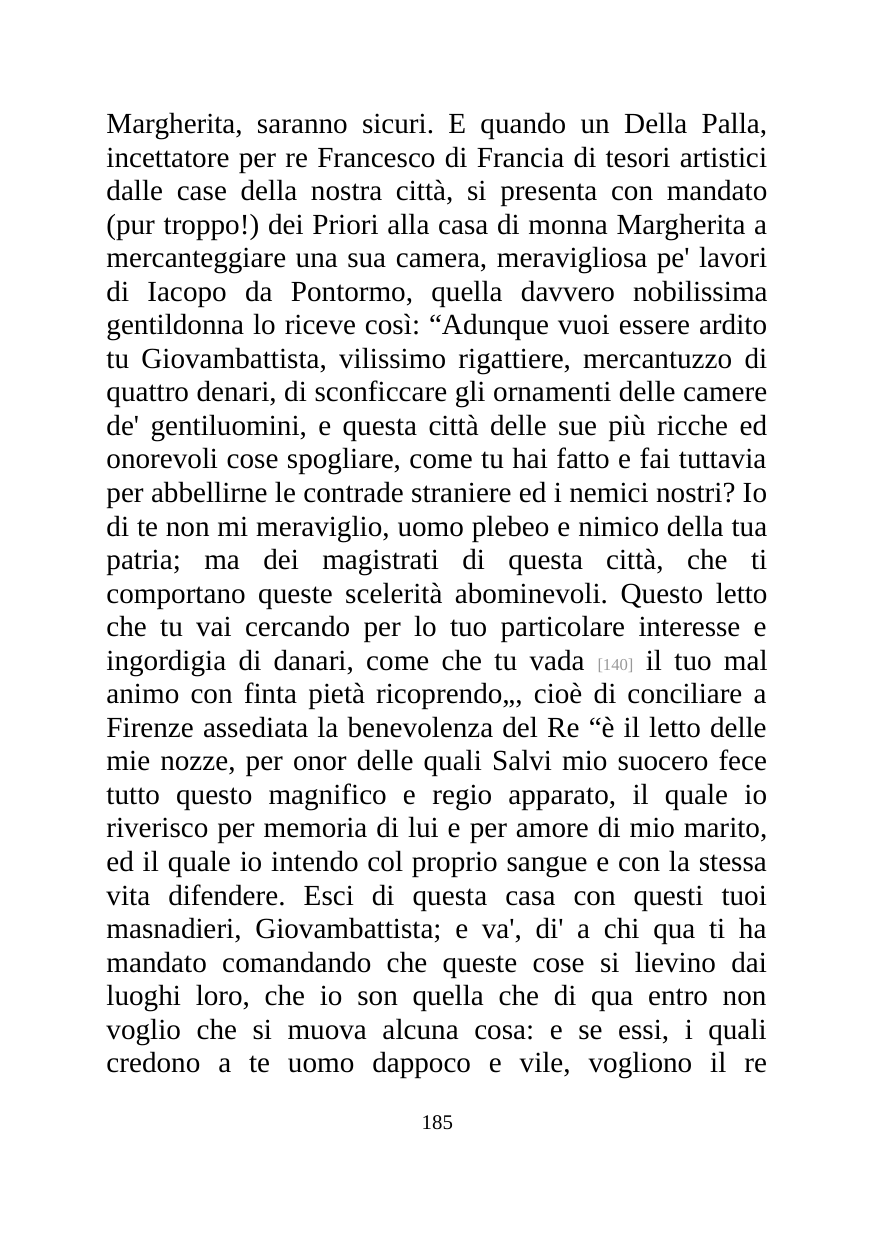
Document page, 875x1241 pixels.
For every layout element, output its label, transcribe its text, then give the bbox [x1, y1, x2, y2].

text Margherita, saranno sicuri. E quando un Della Palla, incettatore per re Francesco di Francia di tesori artistici dalle case della nostra città, si presenta con mandato (pur troppo!) dei Priori alla casa di monna Margherita a mercanteggiare una sua camera, meravigliosa pe' lavori di Iacopo da Pontormo, quella davvero nobilissima gentildonna lo riceve così: “Adunque vuoi essere ardito tu Giovambattista, vilissimo rigattiere, mercantuzzo di quattro denari, di sconficcare gli ornamenti delle camere de' gentiluomini, e questa città delle sue più ricche ed onorevoli cose spogliare, come tu hai fatto e fai tuttavia per abbellirne le contrade straniere ed i nemici nostri? Io di te non mi meraviglio, uomo plebeo e nimico della tua patria; ma dei magistrati di questa città, che ti comportano queste scelerità abominevoli. Questo letto che tu vai cercando per lo tuo particolare interesse e ingordigia di danari, come che tu vada [140] il tuo mal animo con finta pietà ricoprendo„, cioè di conciliare a Firenze assediata la benevolenza del Re “è il letto delle mie nozze, per onor delle quali Salvi mio suocero fece tutto questo magnifico e regio apparato, il quale io riverisco per memoria di lui e per amore di mio marito, ed il quale io intendo col proprio sangue e con la stessa vita difendere. Esci di questa casa con questi tuoi masnadieri, Giovambattista; e va', di' a chi qua ti ha mandato comandando che queste cose si lievino dai luoghi loro, che io son quella che di qua entro non voglio che si muova alcuna cosa: e se essi, i quali credono a te uomo dappoco e vile, vogliono il re [106, 106, 768, 1079]
